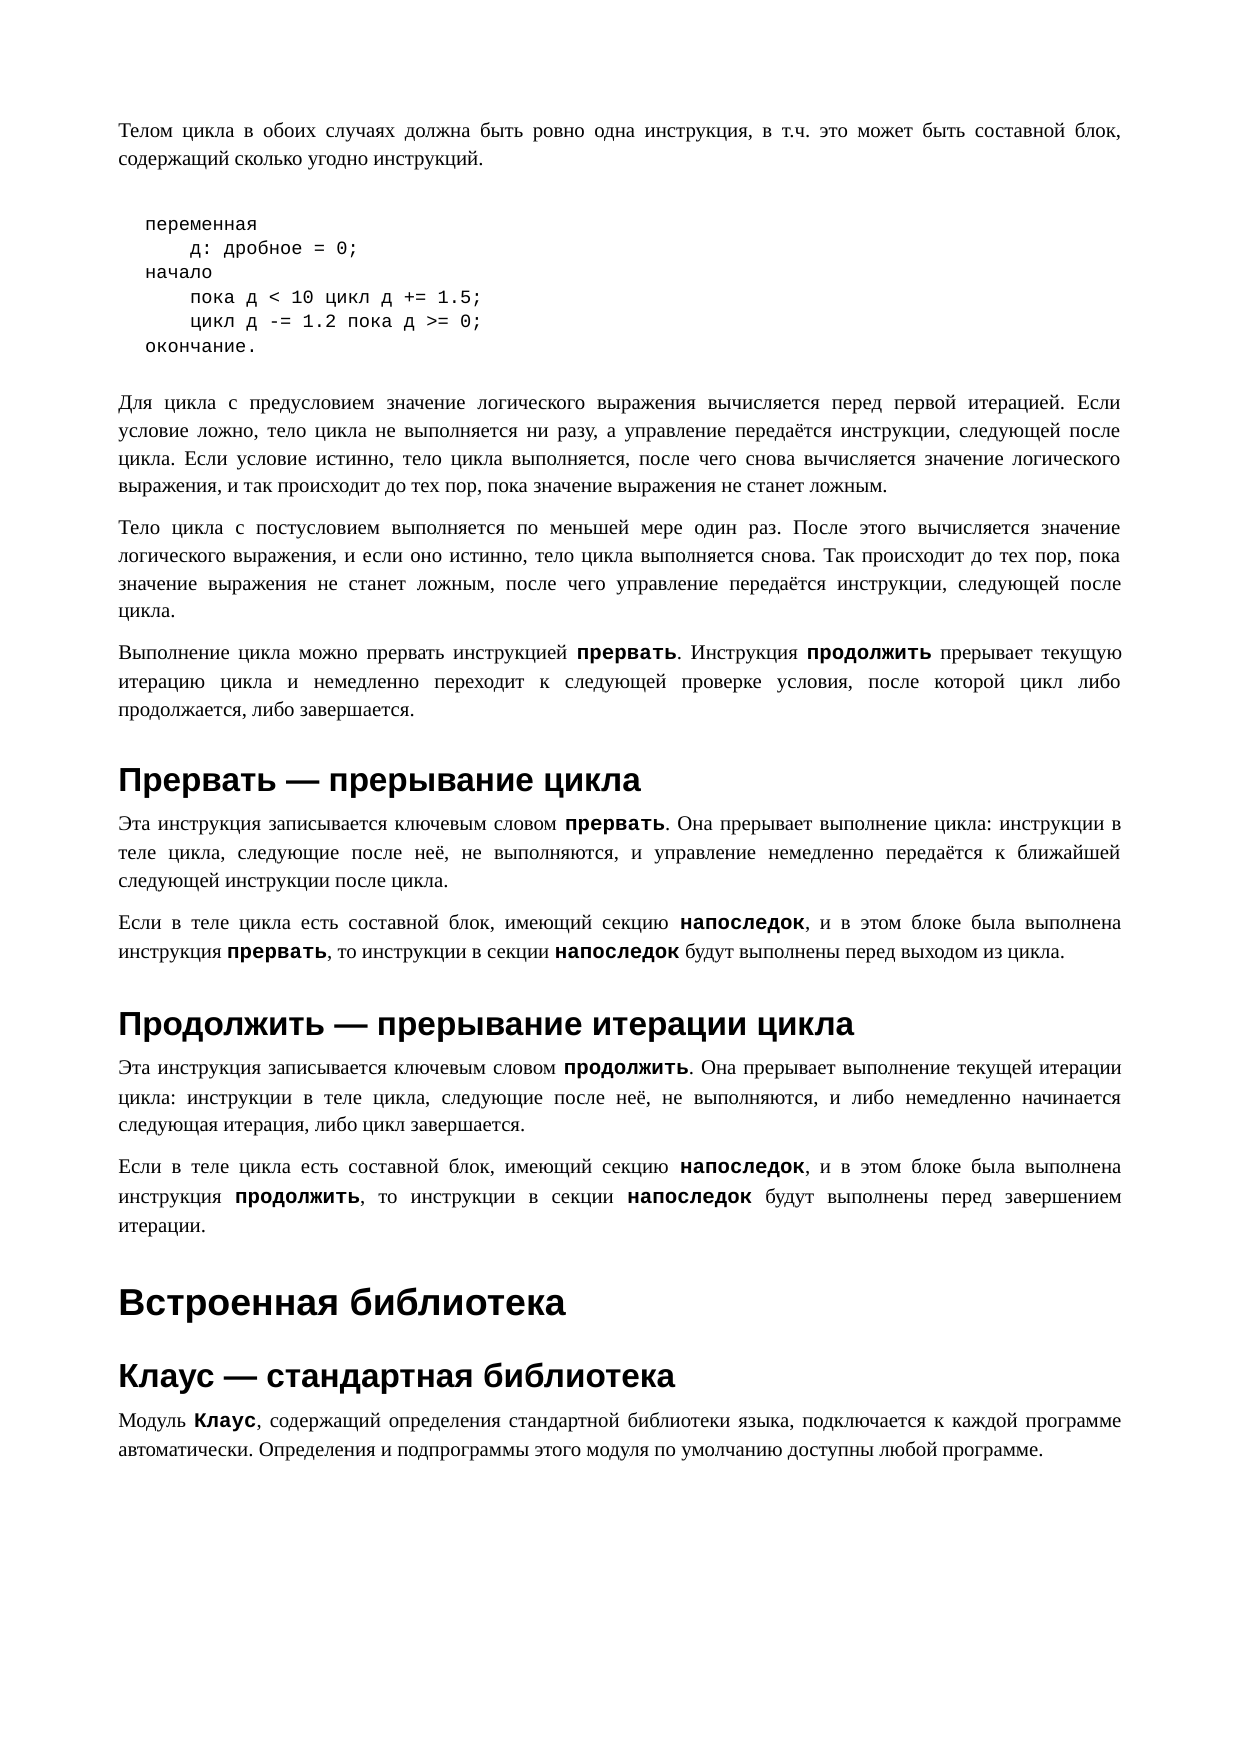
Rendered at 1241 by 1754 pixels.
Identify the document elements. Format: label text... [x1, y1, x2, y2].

text Модуль Клаус, содержащий определения стандартной библиотеки языка, подключается к каждой программе автоматически. Определения и подпрограммы этого модуля по умолчанию доступны любой программе. [118, 1407, 1122, 1461]
text переменная д: дробное = 0; начало пока д < 10 цикл д += 1.5; цикл д -= 1.2 пока д >= 0; окончание. [136, 206, 1104, 366]
text Эта инструкция записывается ключевым словом продолжить. Она прерывает выполнение текущей итерации цикла: инструкции в теле цикла, следующие после неё, не выполняются, и либо немедленно начинается следующая итерация, либо цикл завершается. [118, 1055, 1122, 1136]
subtitle Клаус — стандартная библиотека [118, 1357, 1122, 1395]
subtitle Встроенная библиотека [118, 1280, 1122, 1323]
text Если в теле цикла есть составной блок, имеющий секцию напоследок, и в этом блоке была выполнена инструкция прервать, то инструкции в секции напоследок будут выполнены перед выходом из цикла. [118, 910, 1122, 965]
subtitle Прервать — прерывание цикла [118, 760, 1122, 798]
text Эта инструкция записывается ключевым словом прервать. Она прерывает выполнение цикла: инструкции в теле цикла, следующие после неё, не выполняются, и управление немедленно передаётся к ближайшей следующей инструкции после цикла. [118, 811, 1122, 892]
subtitle Продолжить — прерывание итерации цикла [118, 1004, 1122, 1043]
text Тело цикла с постусловием выполняется по меньшей мере один раз. После этого вычисляется значение логического выражения, и если оно истинно, тело цикла выполняется снова. Так происходит до тех пор, пока значение выражения не станет ложным, после чего управление передаётся инструкции, следующей после цикла. [118, 515, 1122, 622]
text Если в теле цикла есть составной блок, имеющий секцию напоследок, и в этом блоке была выполнена инструкция продолжить, то инструкции в секции напоследок будут выполнены перед завершением итерации. [118, 1154, 1122, 1237]
text Телом цикла в обоих случаях должна быть ровно одна инструкция, в т.ч. это может быть составной блок, содержащий сколько угодно инструкций. [118, 118, 1122, 170]
text Для цикла с предусловием значение логического выражения вычисляется перед первой итерацией. Если условие ложно, тело цикла не выполняется ни разу, а управление передаётся инструкции, следующей после цикла. Если условие истинно, тело цикла выполняется, после чего снова вычисляется значение логического выражения, и так происходит до тех пор, пока значение выражения не станет ложным. [118, 390, 1122, 497]
text Выполнение цикла можно прервать инструкцией прервать. Инструкция продолжить прерывает текущую итерацию цикла и немедленно переходит к следующей проверке условия, после которой цикл либо продолжается, либо завершается. [118, 640, 1122, 721]
